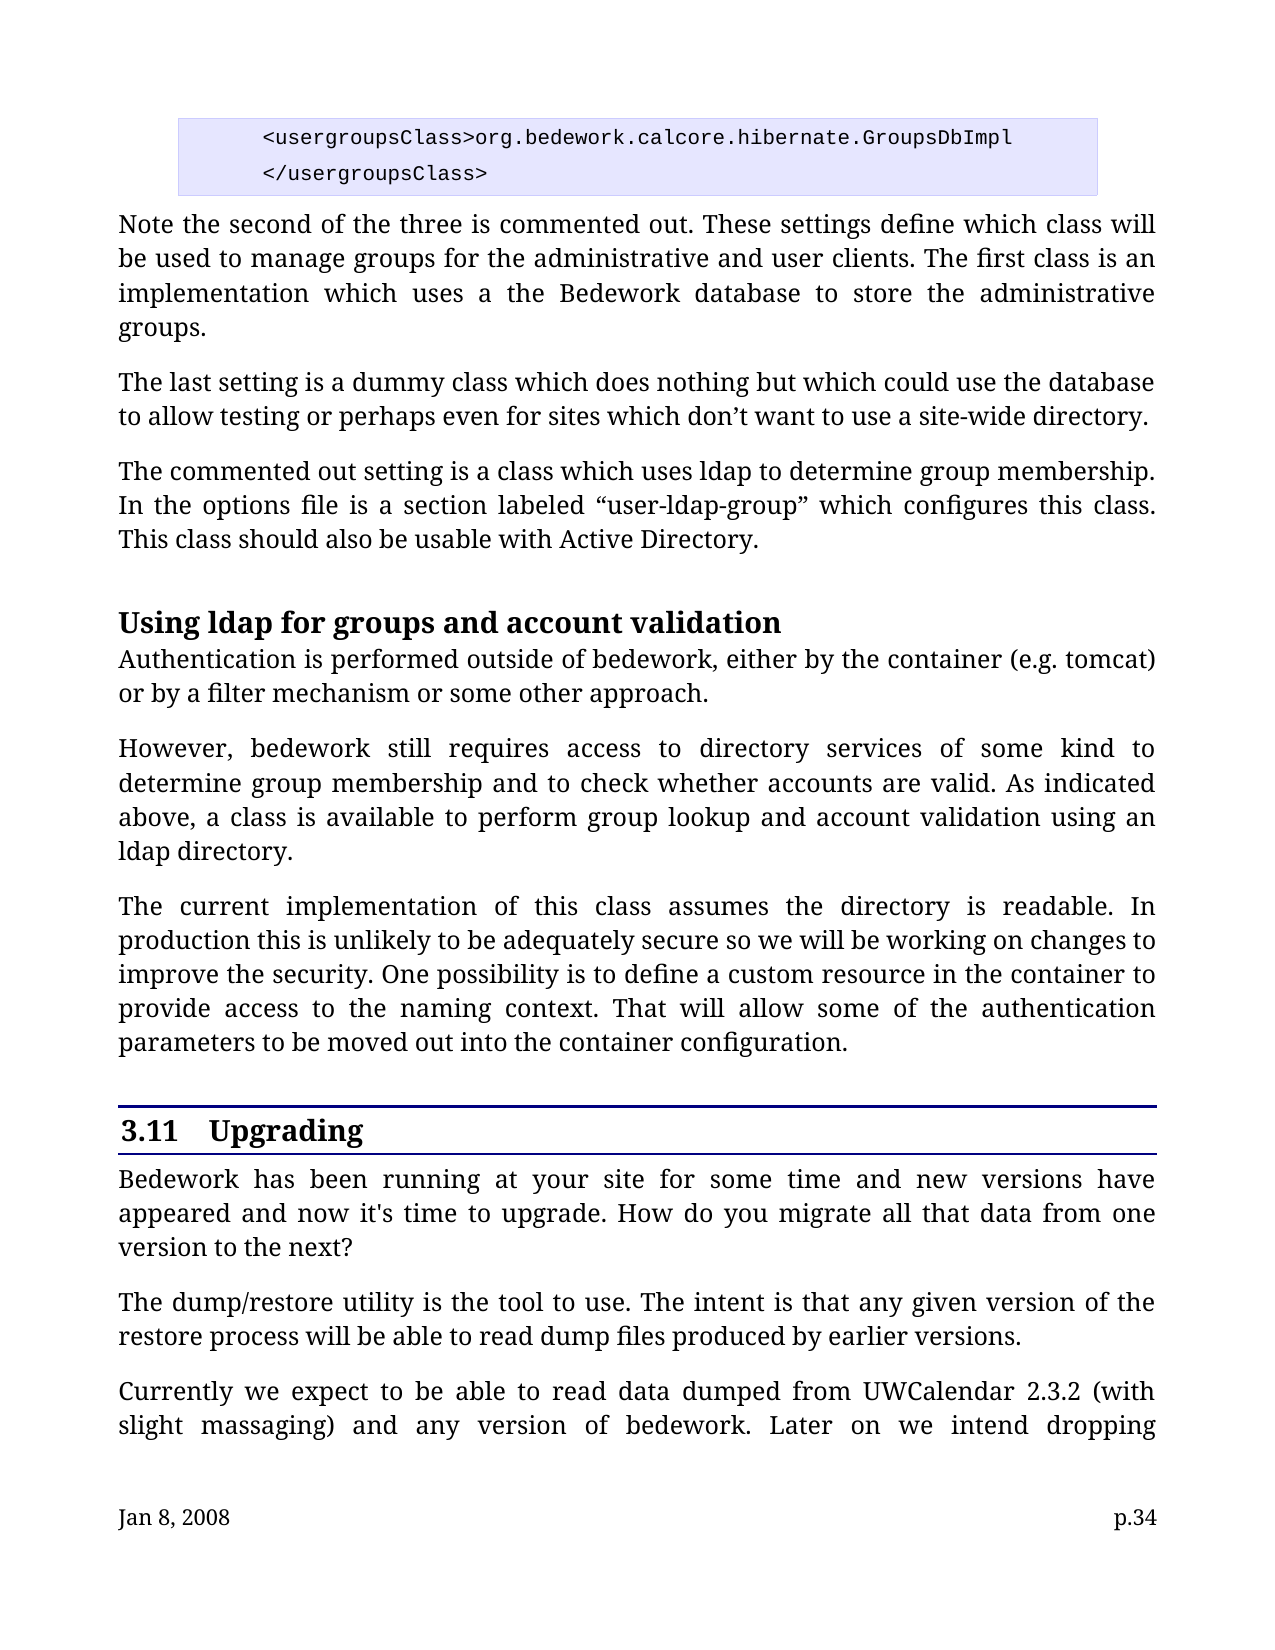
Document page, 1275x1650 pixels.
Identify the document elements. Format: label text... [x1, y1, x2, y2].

text The last setting is a dummy class which does nothing but which could use the database to allow testing or perhaps even for sites which don’t want to use a site-wide directory. [118, 364, 1157, 432]
subtitle Using ldap for groups and account validation [118, 602, 1157, 642]
text Note the second of the three is commented out. These settings define which class will be used to manage groups for the administrative and user clients. The first class is an implementation which uses a the Bedework database to store the administrative groups. [118, 207, 1157, 343]
text </usergroupsClass> [179, 153, 1097, 195]
text <usergroupsClass>org.bedework.calcore.hibernate.GroupsDbImpl [179, 119, 1097, 151]
text Bedework has been running at your site for some time and new versions have appeared and now it's time to upgrade. How do you migrate all that data from one version to the next? [118, 1161, 1157, 1263]
text The commented out setting is a class which uses ldap to determine group membership. In the options file is a section labeled “user-ldap-group” which configures this class. This class should also be usable with Active Directory. [118, 453, 1157, 556]
text The current implementation of this class assumes the directory is readable. In production this is unlikely to be adequately secure so we will be working on changes to improve the security. One possibility is to define a custom resource in the container to provide access to the naming context. That will allow some of the authentication parameters to be moved out into the container configuration. [118, 888, 1157, 1059]
text Currently we expect to be able to read data dumped from UWCalendar 2.3.2 (with slight massaging) and any version of bedework. Later on we intend dropping [118, 1374, 1157, 1442]
subtitle Upgrading [118, 1108, 1157, 1153]
text Authentication is performed outside of bedework, either by the container (e.g. tomcat) or by a filter mechanism or some other approach. [118, 642, 1157, 710]
text However, bedework still requires access to directory services of some kind to determine group membership and to check whether accounts are valid. As indicated above, a class is available to perform group lookup and account validation using an ldap directory. [118, 731, 1157, 867]
text The dump/restore utility is the tool to use. The intent is that any given version of the restore process will be able to read dump files produced by earlier versions. [118, 1284, 1157, 1353]
